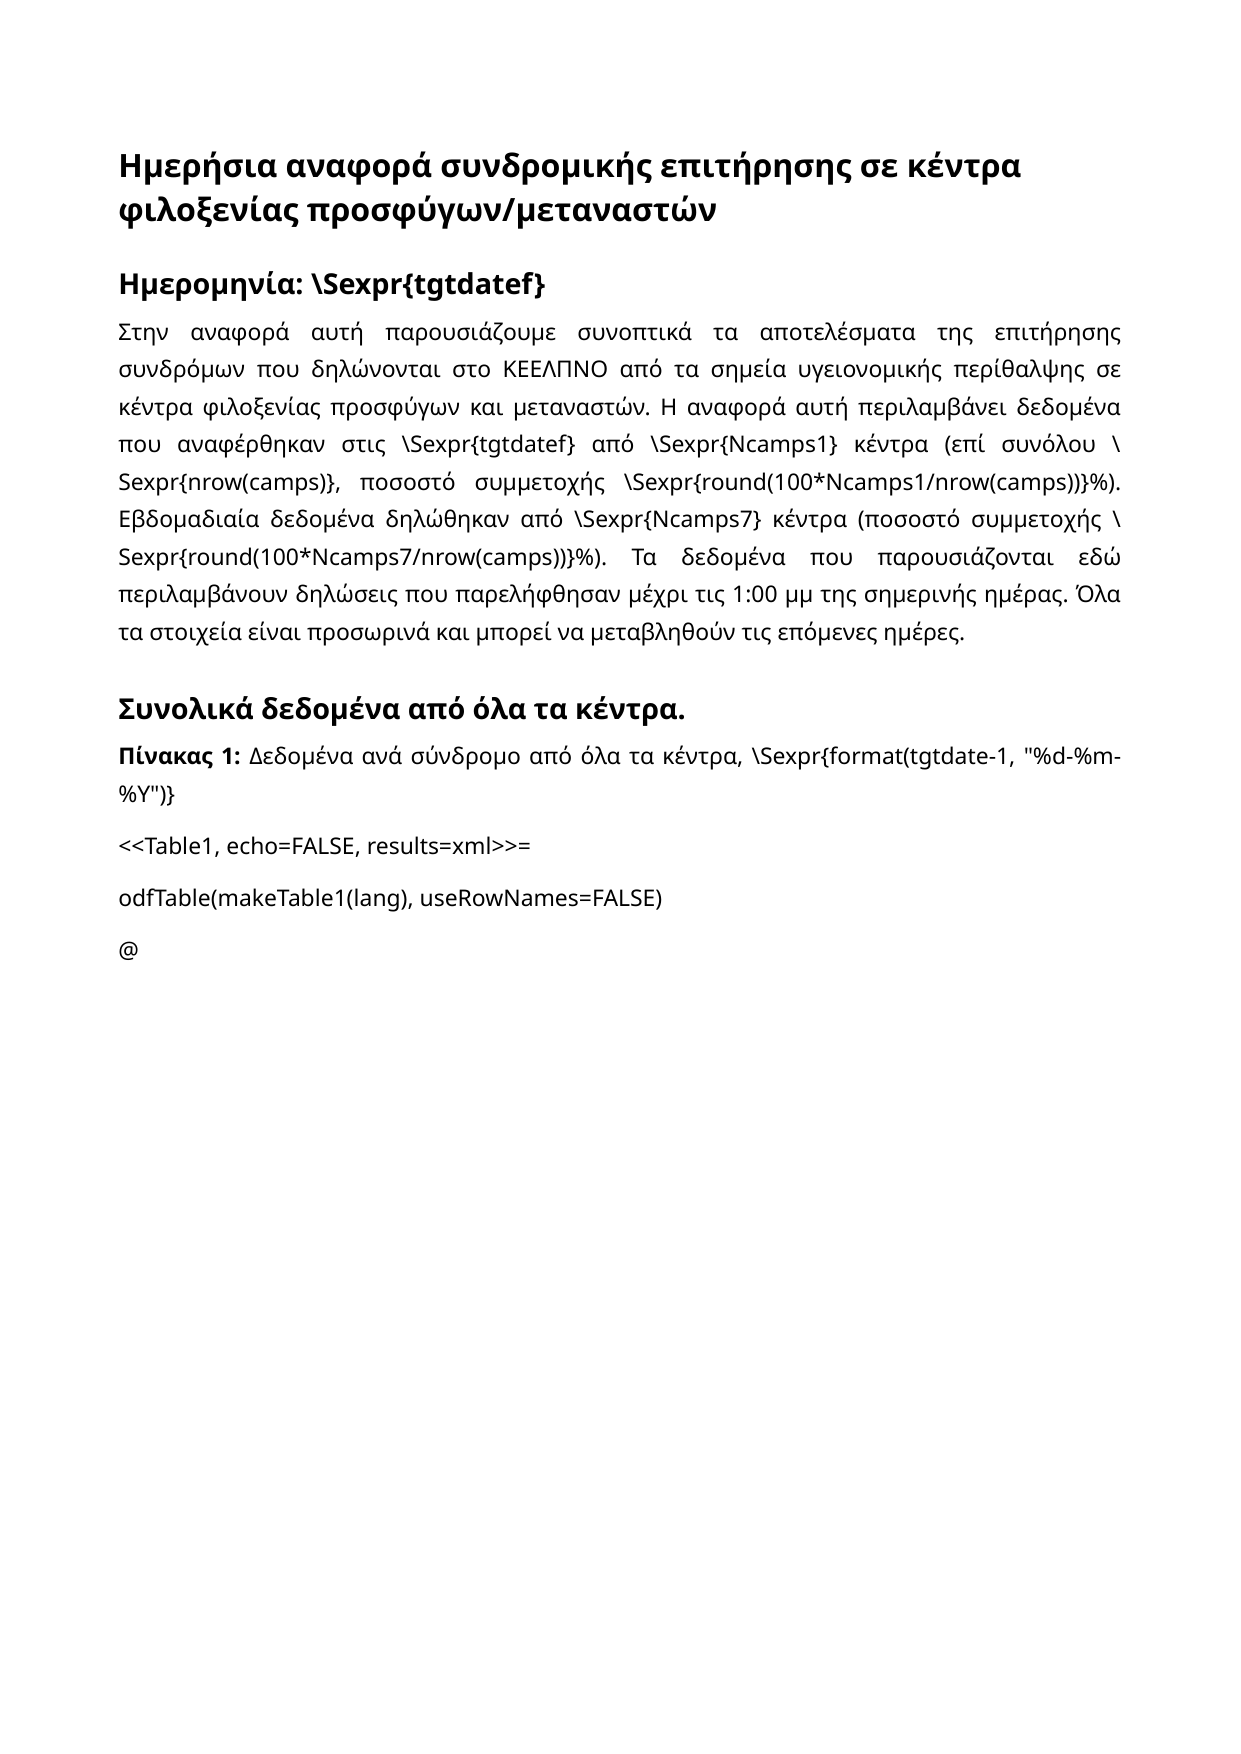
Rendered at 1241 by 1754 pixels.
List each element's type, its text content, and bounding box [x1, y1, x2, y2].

text Στην αναφορά αυτή παρουσιάζουμε συνοπτικά τα αποτελέσματα της επιτήρησης συνδρόμων που δηλώνονται στο ΚΕΕΛΠΝΟ από τα σημεία υγειονομικής περίθαλψης σε κέντρα φιλοξενίας προσφύγων και μεταναστών. Η αναφορά αυτή περιλαμβάνει δεδομένα που αναφέρθηκαν στις \Sexpr{tgtdatef} από \Sexpr{Ncamps1} κέντρα (επί συνόλου \Sexpr{nrow(camps)}, ποσοστό συμμετοχής \Sexpr{round(100*Ncamps1/nrow(camps))}%). Εβδομαδιαία δεδομένα δηλώθηκαν από \Sexpr{Ncamps7} κέντρα (ποσοστό συμμετοχής \Sexpr{round(100*Ncamps7/nrow(camps))}%). Τα δεδομένα που παρουσιάζονται εδώ περιλαμβάνουν δηλώσεις που παρελήφθησαν μέχρι τις 1:00 μμ της σημερινής ημέρας. Όλα τα στοιχεία είναι προσωρινά και μπορεί να μεταβληθούν τις επόμενες ημέρες. [118, 316, 1122, 647]
text <<Table1, echo=FALSE, results=xml>>= [118, 829, 1122, 861]
text odfTable(makeTable1(lang), useRowNames=FALSE) [118, 882, 1122, 913]
subtitle Συνολικά δεδομένα από όλα τα κέντρα. [118, 688, 1122, 727]
subtitle Ημερομηνία: \Sexpr{tgtdatef} [118, 264, 1122, 303]
subtitle Ημερήσια αναφορά συνδρομικής επιτήρησης σε κέντρα φιλοξενίας προσφύγων/μεταναστών [118, 143, 1122, 231]
text @ [118, 934, 1122, 965]
text Πίνακας 1: Δεδομένα ανά σύνδρομο από όλα τα κέντρα, \Sexpr{format(tgtdate-1, "%d-%m-%Y")} [118, 740, 1122, 809]
